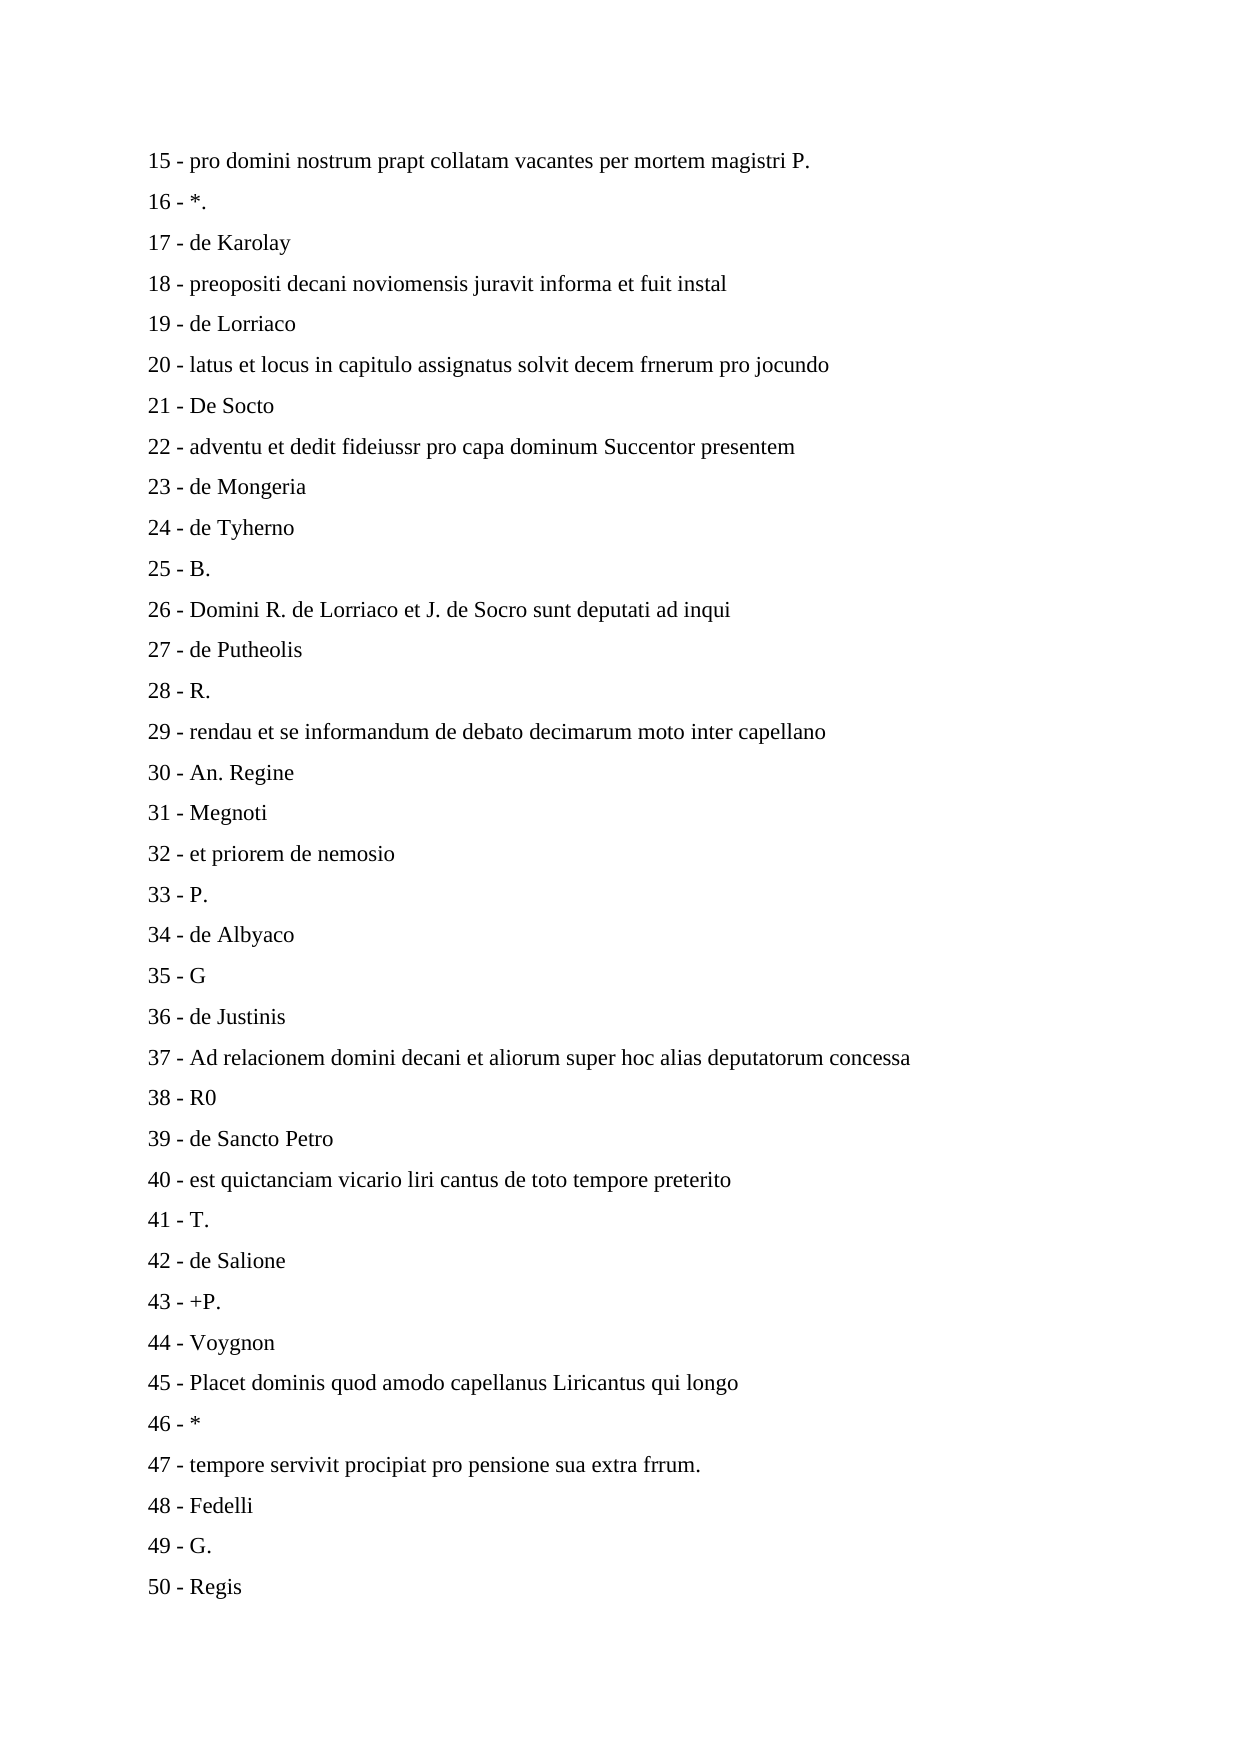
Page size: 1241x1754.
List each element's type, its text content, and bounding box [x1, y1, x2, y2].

text 37 - Ad relacionem domini decani et aliorum super hoc alias deputatorum concessa [148, 1044, 1093, 1070]
text 34 - de Albyaco [148, 921, 1093, 948]
text 28 - R. [148, 677, 1093, 703]
text 47 - tempore servivit procipiat pro pensione sua extra frrum. [148, 1451, 1093, 1477]
text 25 - B. [148, 555, 1093, 581]
text 49 - G. [148, 1532, 1093, 1559]
text 19 - de Lorriaco [148, 311, 1093, 337]
text 16 - *. [148, 188, 1093, 215]
text 15 - pro domini nostrum prapt collatam vacantes per mortem magistri P. [148, 148, 1093, 174]
text 21 - De Socto [148, 392, 1093, 418]
text 35 - G [148, 962, 1093, 988]
text 27 - de Putheolis [148, 636, 1093, 663]
text 43 - +P. [148, 1288, 1093, 1314]
text 31 - Megnoti [148, 799, 1093, 826]
text 50 - Regis [148, 1573, 1093, 1599]
text 48 - Fedelli [148, 1492, 1093, 1518]
text 29 - rendau et se informandum de debato decimarum moto inter capellano [148, 718, 1093, 744]
text 23 - de Mongeria [148, 473, 1093, 500]
text 32 - et priorem de nemosio [148, 840, 1093, 866]
text 22 - adventu et dedit fideiussr pro capa dominum Succentor presentem [148, 433, 1093, 459]
text 17 - de Karolay [148, 229, 1093, 255]
text 45 - Placet dominis quod amodo capellanus Liricantus qui longo [148, 1369, 1093, 1396]
text 46 - * [148, 1410, 1093, 1437]
text 20 - latus et locus in capitulo assignatus solvit decem frnerum pro jocundo [148, 351, 1093, 378]
text 42 - de Salione [148, 1247, 1093, 1274]
text 40 - est quictanciam vicario liri cantus de toto tempore preterito [148, 1166, 1093, 1192]
text 36 - de Justinis [148, 1003, 1093, 1029]
text 39 - de Sancto Petro [148, 1125, 1093, 1151]
text 38 - R0 [148, 1084, 1093, 1111]
text 30 - An. Regine [148, 758, 1093, 785]
text 18 - preopositi decani noviomensis juravit informa et fuit instal [148, 270, 1093, 296]
text 26 - Domini R. de Lorriaco et J. de Socro sunt deputati ad inqui [148, 596, 1093, 622]
text 44 - Voygnon [148, 1329, 1093, 1355]
text 33 - P. [148, 881, 1093, 907]
text 24 - de Tyherno [148, 514, 1093, 541]
text 41 - T. [148, 1207, 1093, 1233]
